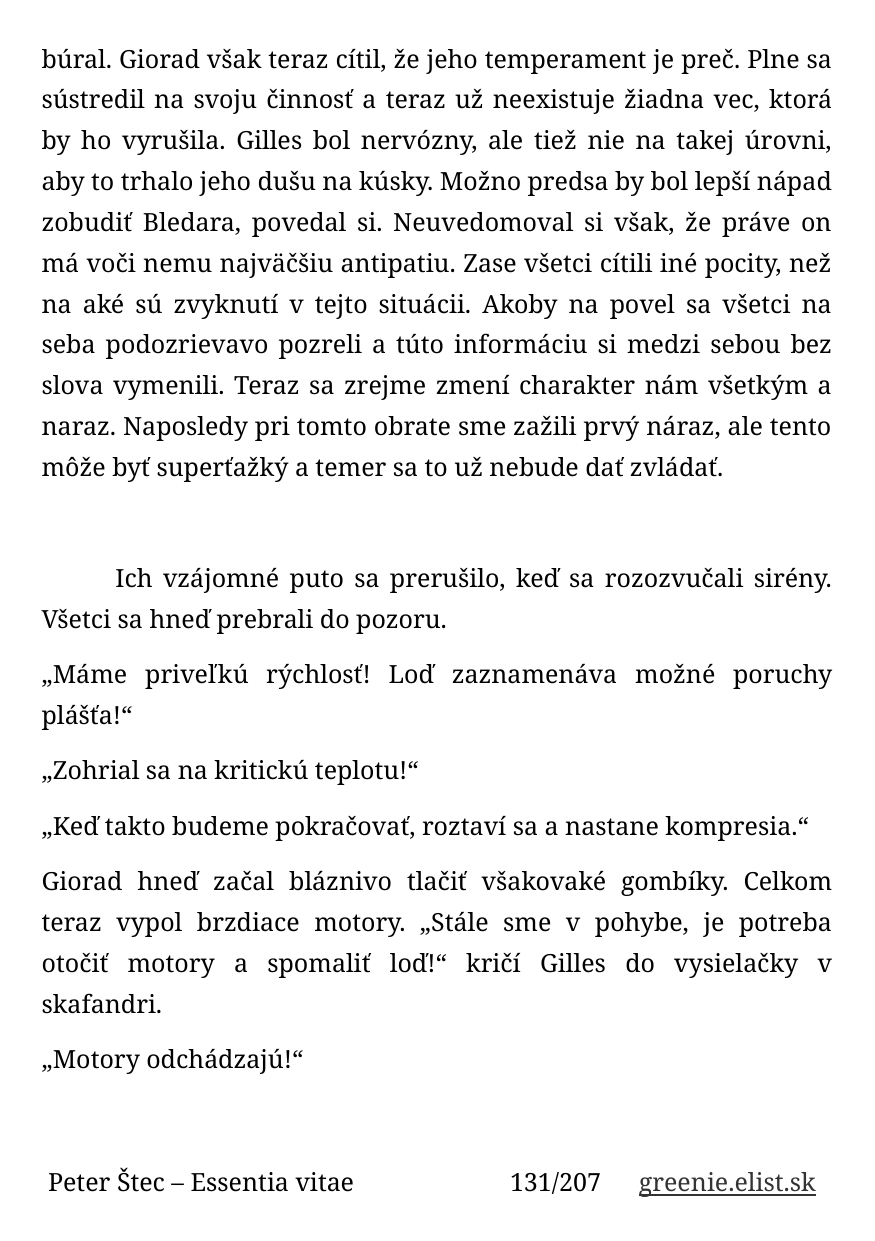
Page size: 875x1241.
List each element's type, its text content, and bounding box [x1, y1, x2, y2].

text „Motory odchádzajú!“ [41, 1042, 833, 1076]
text „Zohrial sa na kritickú teplotu!“ [41, 753, 833, 787]
text Giorad hneď začal bláznivo tlačiť všakovaké gombíky. Celkom teraz vypol brzdiace motory. „Stále sme v pohybe, je potreba otočiť motory a spomaliť loď!“ kričí Gilles do vysielačky v skafandri. [41, 864, 833, 1020]
text Ich vzájomné puto sa prerušilo, keď sa rozozvučali sirény. Všetci sa hneď prebrali do pozoru. [41, 561, 833, 635]
text „Keď takto budeme pokračovať, roztaví sa a nastane kompresia.“ [41, 808, 833, 842]
text „Máme priveľkú rýchlosť! Loď zaznamenáva možné poruchy plášťa!“ [41, 657, 833, 732]
text búral. Giorad však teraz cítil, že jeho temperament je preč. Plne sa sústredil na svoju činnosť a teraz už neexistuje žiadna vec, ktorá by ho vyrušila. Gilles bol nervózny, ale tiež nie na takej úrovni, aby to trhalo jeho dušu na kúsky. Možno predsa by bol lepší nápad zobudiť Bledara, povedal si. Neuvedomoval si však, že práve on má voči nemu najväčšiu antipatiu. Zase všetci cítili iné pocity, než na aké sú zvyknutí v tejto situácii. Akoby na povel sa všetci na seba podozrievavo pozreli a túto informáciu si medzi sebou bez slova vymenili. Teraz sa zrejme zmení charakter nám všetkým a naraz. Naposledy pri tomto obrate sme zažili prvý náraz, ale tento môže byť superťažký a temer sa to už nebude dať zvládať. [41, 41, 833, 484]
